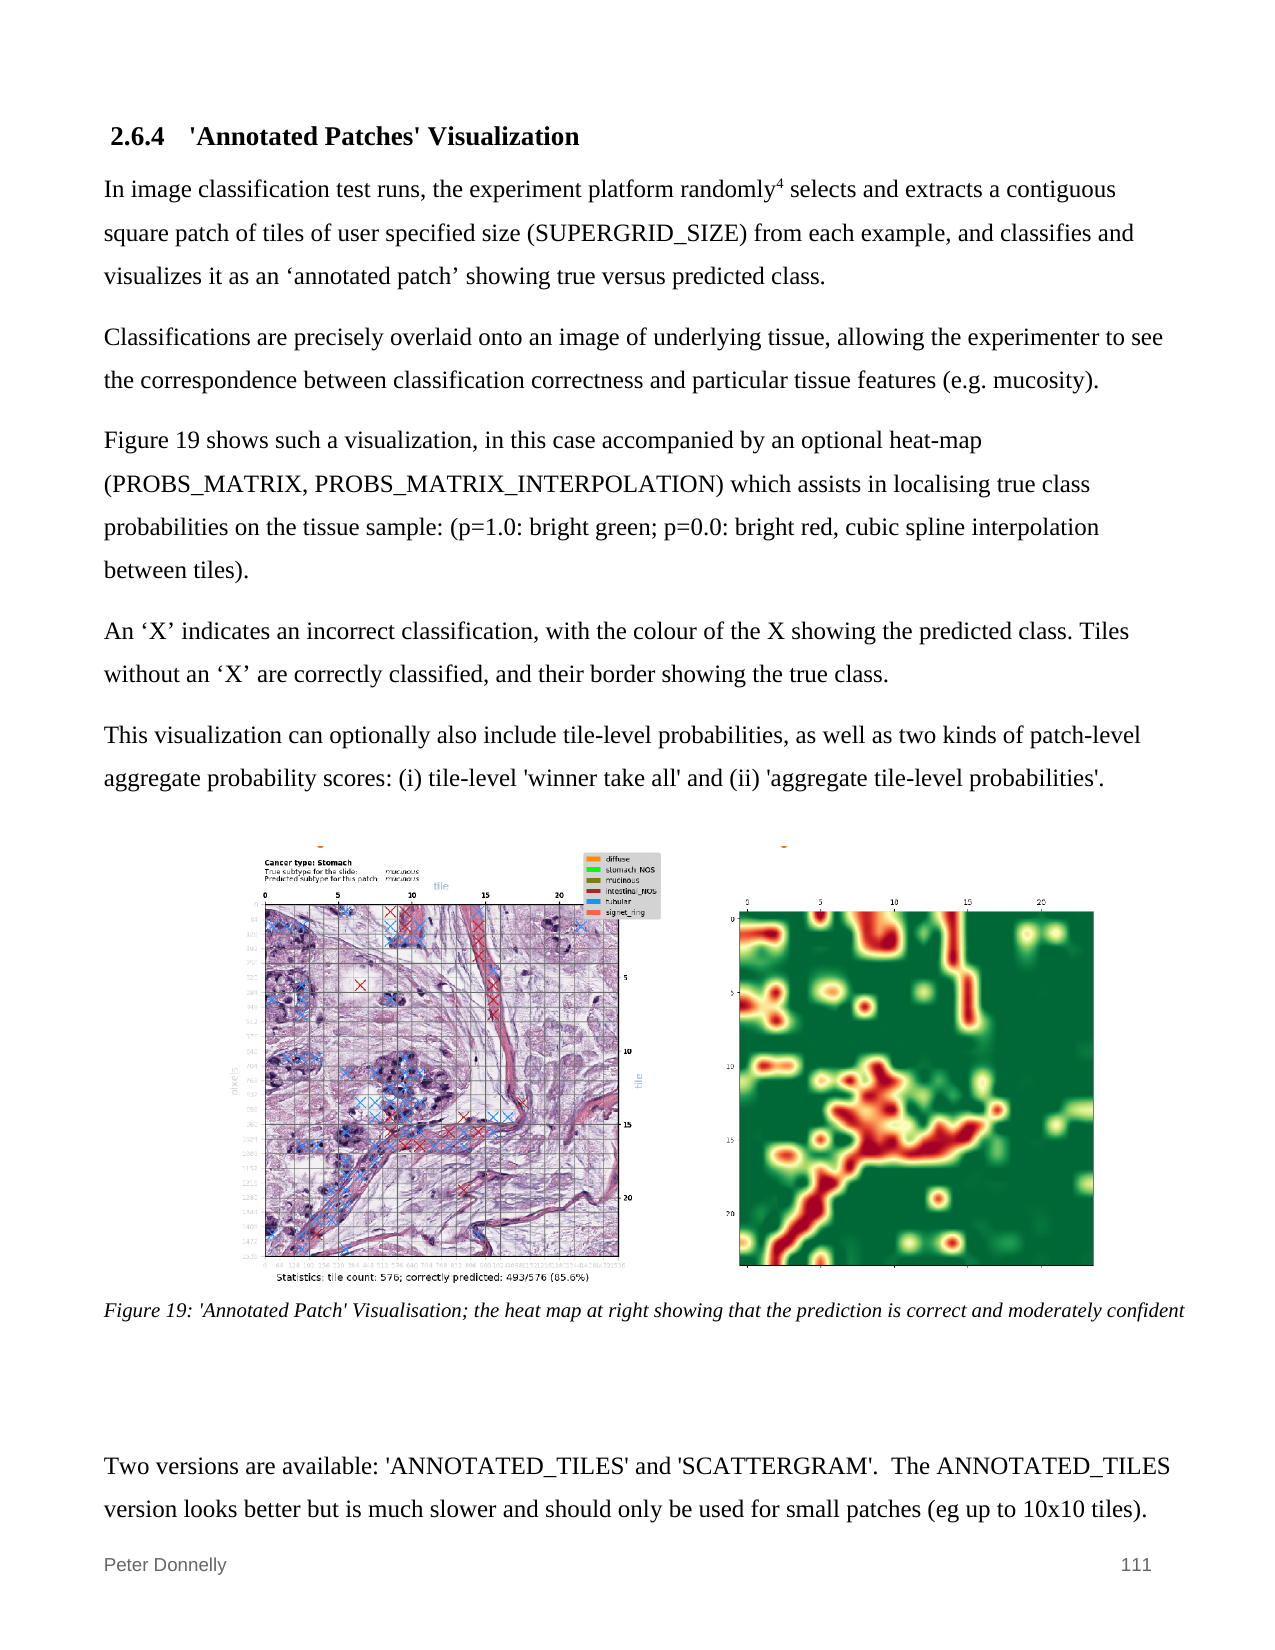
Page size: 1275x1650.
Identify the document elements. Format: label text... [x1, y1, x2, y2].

picture [222, 846, 1111, 1299]
text Two versions are available: 'ANNOTATED_TILES' and 'SCATTERGRAM'. The ANNOTATED_TILES version looks better but is much slower and should only be used for small patches (eg up to 10x10 tiles). [103, 1451, 1181, 1523]
subtitle 'Annotated Patches' Visualization [103, 120, 1181, 151]
text Figure 19 shows such a visualization, in this case accompanied by an optional heat-map (PROBS_MATRIX, PROBS_MATRIX_INTERPOLATION) which assists in localising true class probabilities on the tissue sample: (p=1.0: bright green; p=0.0: bright red, cubic spline interpolation between tiles). [103, 426, 1181, 584]
text Classifications are precisely overlaid onto an image of underlying tissue, allowing the experimenter to see the correspondence between classification correctness and particular tissue features (e.g. mucosity). [103, 322, 1181, 393]
text This visualization can optionally also include tile-level probabilities, as well as two kinds of patch-level aggregate probability scores: (i) tile-level 'winner take all' and (ii) 'aggregate tile-level probabilities'. [103, 720, 1181, 792]
text Figure 19: 'Annotated Patch' Visualisation; the heat map at right showing that the prediction is correct and moderately confident [103, 859, 1229, 1322]
text An ‘X’ indicates an incorrect classification, with the colour of the X showing the predicted class. Tiles without an ‘X’ are correctly classified, and their border showing the true class. [103, 616, 1181, 688]
text In image classification test runs, the experiment platform randomly selects and extracts a contiguous square patch of tiles of user specified size (SUPERGRID_SIZE) from each example, and classifies and visualizes it as an ‘annotated patch’ showing true versus predicted class. [103, 174, 1181, 289]
